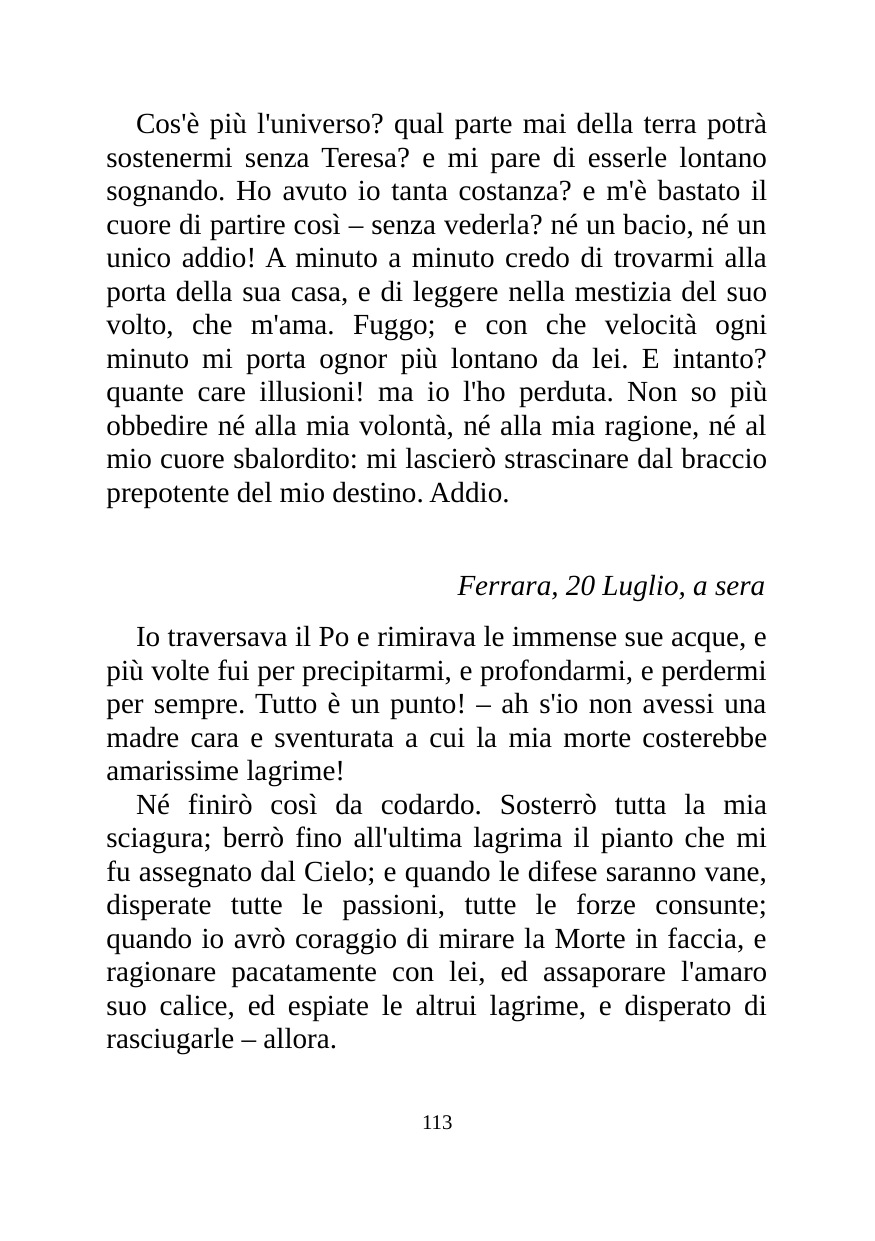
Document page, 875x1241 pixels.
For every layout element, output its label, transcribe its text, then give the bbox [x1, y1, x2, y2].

text Io traversava il Po e rimirava le immense sue acque, e più volte fui per precipitarmi, e profondarmi, e perdermi per sempre. Tutto è un punto! – ah s'io non avessi una madre cara e sventurata a cui la mia morte costerebbe amarissime lagrime! [106, 619, 768, 787]
text Né finirò così da codardo. Sosterrò tutta la mia sciagura; berrò fino all'ultima lagrima il pianto che mi fu assegnato dal Cielo; e quando le difese saranno vane, disperate tutte le passioni, tutte le forze consunte; quando io avrò coraggio di mirare la Morte in faccia, e ragionare pacatamente con lei, ed assaporare l'amaro suo calice, ed espiate le altrui lagrime, e disperato di rasciugarle – allora. [106, 787, 768, 1055]
text Ferrara, 20 Luglio, a sera [106, 568, 768, 601]
text Cos'è più l'universo? qual parte mai della terra potrà sostenermi senza Teresa? e mi pare di esserle lontano sognando. Ho avuto io tanta costanza? e m'è bastato il cuore di partire così – senza vederla? né un bacio, né un unico addio! A minuto a minuto credo di trovarmi alla porta della sua casa, e di leggere nella mestizia del suo volto, che m'ama. Fuggo; e con che velocità ogni minuto mi porta ognor più lontano da lei. E intanto? quante care illusioni! ma io l'ho perduta. Non so più obbedire né alla mia volontà, né alla mia ragione, né al mio cuore sbalordito: mi lascierò strascinare dal braccio prepotente del mio destino. Addio. [106, 106, 768, 509]
